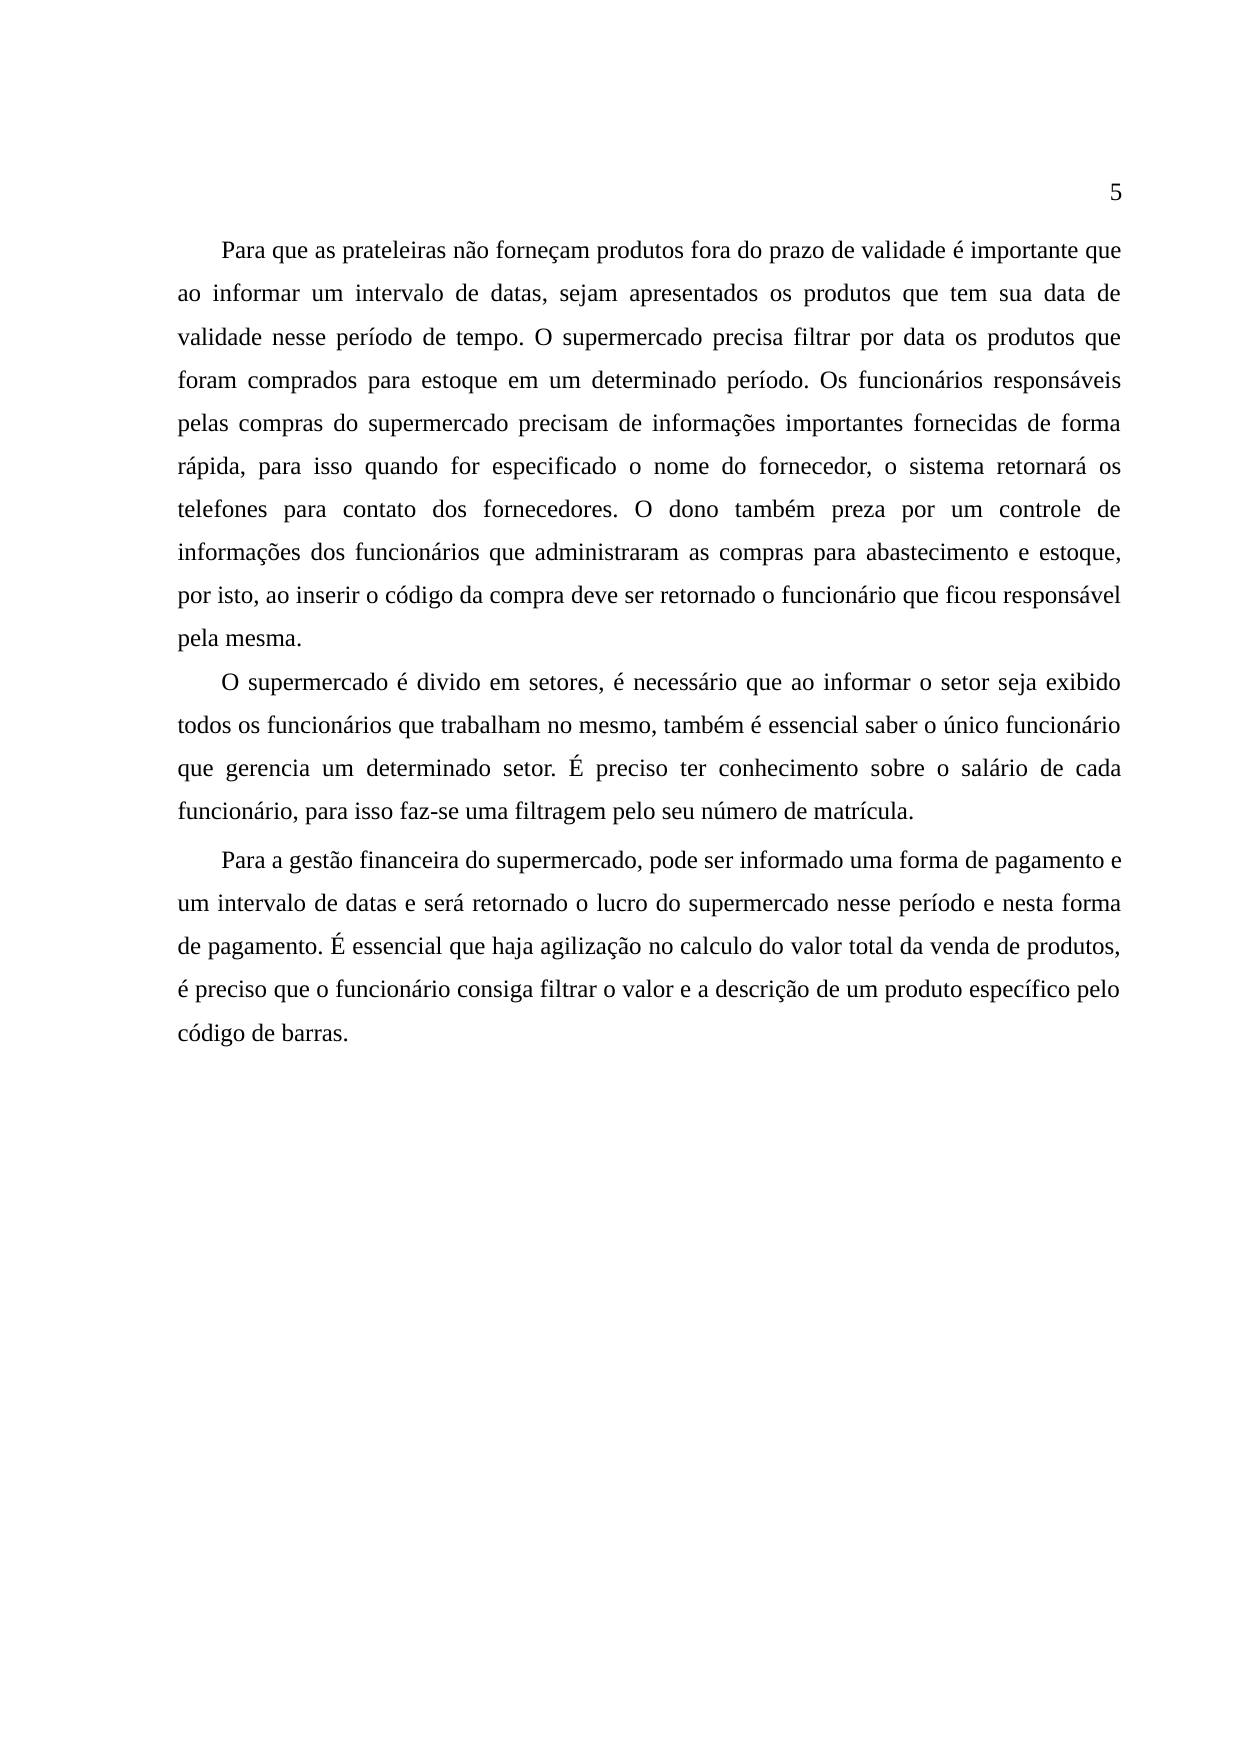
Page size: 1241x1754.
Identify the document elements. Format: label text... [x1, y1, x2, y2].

text Para a gestão financeira do supermercado, pode ser informado uma forma de pagamento e um intervalo de datas e será retornado o lucro do supermercado nesse período e nesta forma de pagamento. É essencial que haja agilização no calculo do valor total da venda de produtos, é preciso que o funcionário consiga filtrar o valor e a descrição de um produto específico pelo código de barras. [177, 845, 1122, 1046]
text O supermercado é divido em setores, é necessário que ao informar o setor seja exibido todos os funcionários que trabalham no mesmo, também é essencial saber o único funcionário que gerencia um determinado setor. É preciso ter conhecimento sobre o salário de cada funcionário, para isso faz-se uma filtragem pelo seu número de matrícula. [177, 667, 1122, 825]
text Para que as prateleiras não forneçam produtos fora do prazo de validade é importante que ao informar um intervalo de datas, sejam apresentados os produtos que tem sua data de validade nesse período de tempo. O supermercado precisa filtrar por data os produtos que foram comprados para estoque em um determinado período. Os funcionários responsáveis pelas compras do supermercado precisam de informações importantes fornecidas de forma rápida, para isso quando for especificado o nome do fornecedor, o sistema retornará os telefones para contato dos fornecedores. O dono também preza por um controle de informações dos funcionários que administraram as compras para abastecimento e estoque, por isto, ao inserir o código da compra deve ser retornado o funcionário que ficou responsável pela mesma. [177, 235, 1122, 652]
